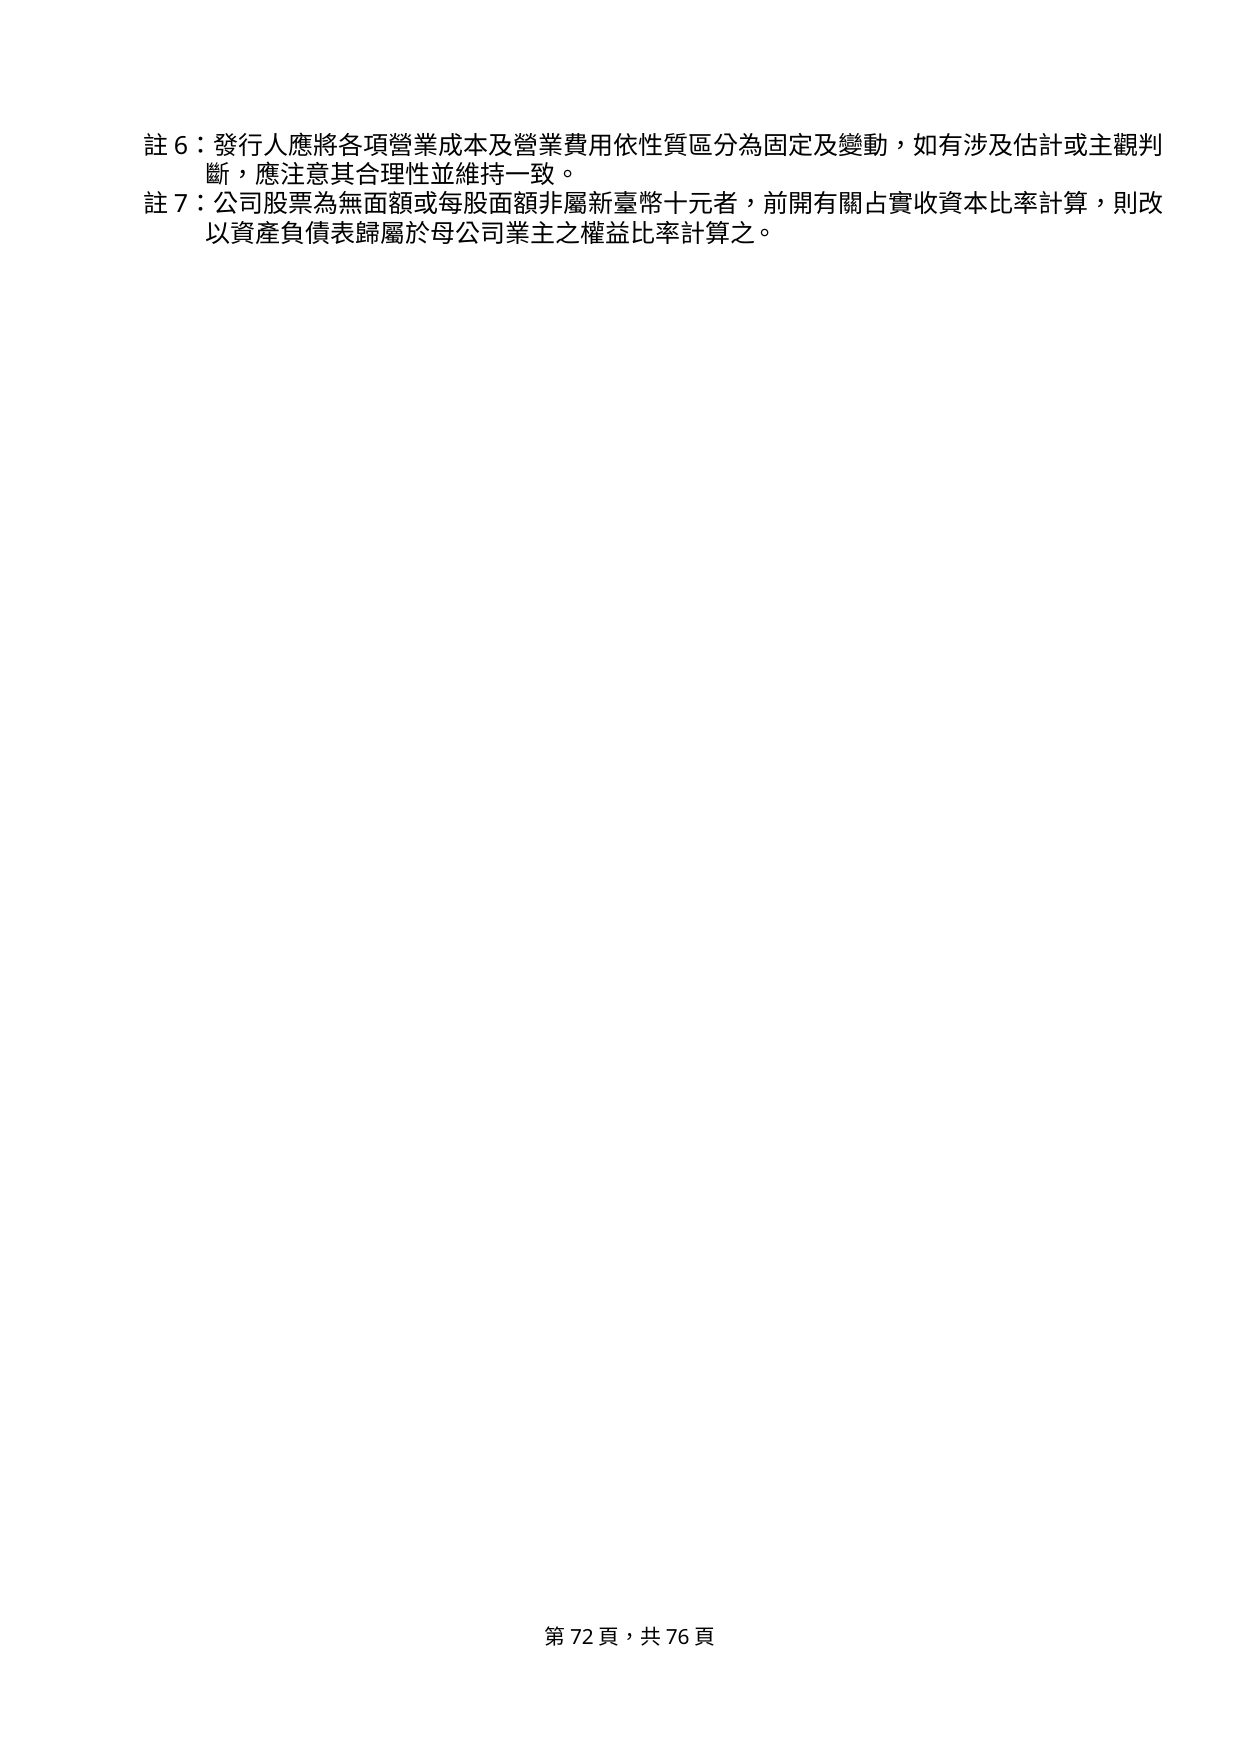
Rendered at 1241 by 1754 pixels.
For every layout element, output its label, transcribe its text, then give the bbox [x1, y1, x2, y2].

text 註6：發行人應將各項營業成本及營業費用依性質區分為固定及變動，如有涉及估計或主觀判斷，應注意其合理性並維持一致。 [144, 131, 1182, 189]
text 註7：公司股票為無面額或每股面額非屬新臺幣十元者，前開有關占實收資本比率計算，則改以資產負債表歸屬於母公司業主之權益比率計算之。 [144, 189, 1182, 248]
